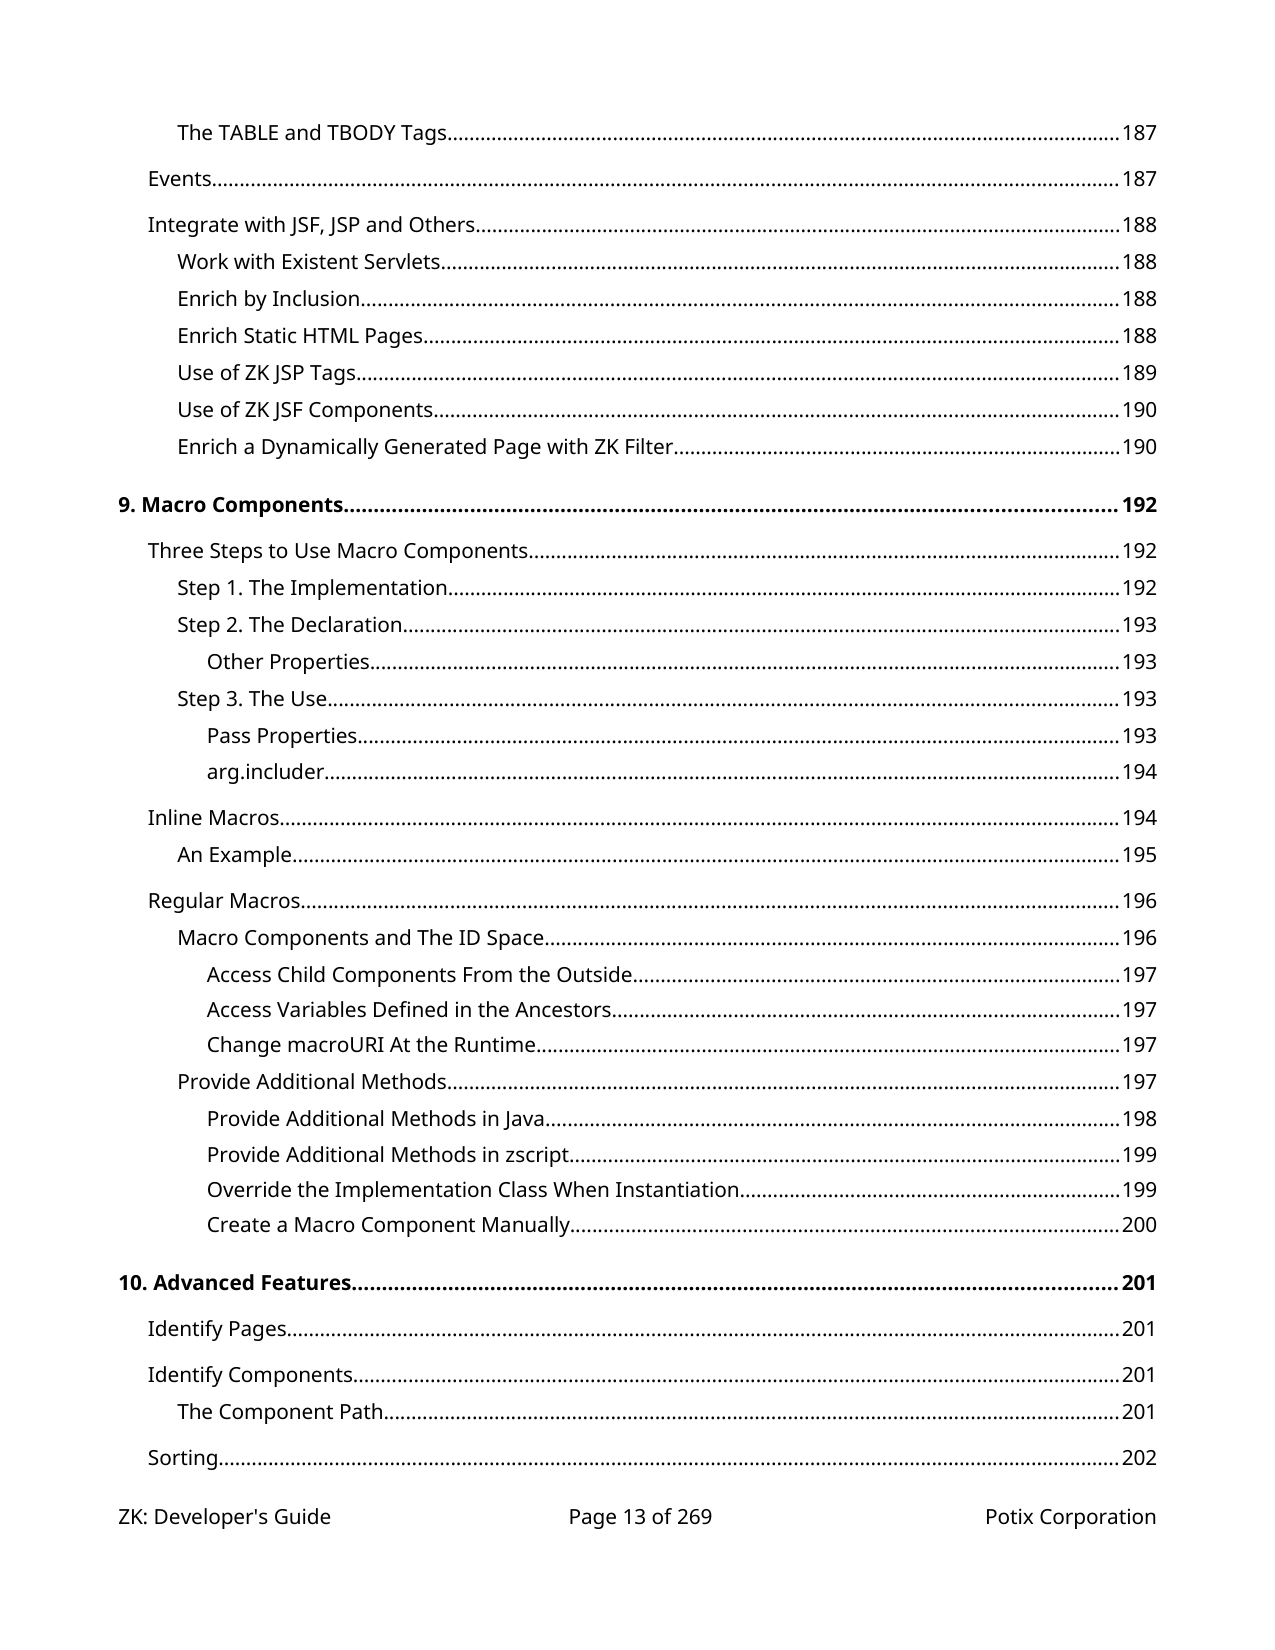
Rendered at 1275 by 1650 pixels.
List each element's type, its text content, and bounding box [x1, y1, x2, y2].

text Three Steps to Use Macro Components 192 [148, 536, 1157, 564]
text Step 1. The Implementation 192 [177, 573, 1157, 601]
text Events 187 [148, 164, 1157, 192]
text arg.includer 194 [207, 757, 1157, 785]
text Enrich Static HTML Pages 188 [177, 321, 1157, 349]
text An Example 195 [177, 840, 1157, 868]
text Provide Additional Methods in Java 198 [207, 1104, 1157, 1133]
text Step 3. The Use 193 [177, 684, 1157, 713]
text Enrich by Inclusion 188 [177, 284, 1157, 312]
text The TABLE and TBODY Tags 187 [177, 118, 1157, 146]
text 9. Macro Components 192 [118, 490, 1157, 518]
text Regular Macros 196 [148, 886, 1157, 914]
text Inline Macros 194 [148, 803, 1157, 831]
text Use of ZK JSF Components 190 [177, 395, 1157, 424]
text Other Properties 193 [207, 647, 1157, 676]
text Override the Implementation Class When Instantiation 199 [207, 1175, 1157, 1203]
text Access Child Components From the Outside 197 [207, 960, 1157, 988]
text The Component Path 201 [177, 1397, 1157, 1425]
text Identify Components 201 [148, 1360, 1157, 1388]
text Use of ZK JSP Tags 189 [177, 358, 1157, 387]
text Create a Macro Component Manually 200 [207, 1210, 1157, 1238]
text Step 2. The Declaration 193 [177, 610, 1157, 638]
text Enrich a Dynamically Generated Page with ZK Filter 190 [177, 432, 1157, 461]
text Work with Existent Servlets 188 [177, 247, 1157, 275]
text Sorting 202 [148, 1443, 1157, 1471]
text Change macroURI At the Runtime 197 [207, 1030, 1157, 1058]
text Provide Additional Methods 197 [177, 1067, 1157, 1096]
text Macro Components and The ID Space 196 [177, 923, 1157, 951]
text 10. Advanced Features 201 [118, 1268, 1157, 1296]
text Integrate with JSF, JSP and Others 188 [148, 210, 1157, 238]
text Access Variables Defined in the Ancestors 197 [207, 995, 1157, 1023]
text Pass Properties 193 [207, 722, 1157, 750]
text Identify Pages 201 [148, 1314, 1157, 1342]
text Provide Additional Methods in zscript 199 [207, 1140, 1157, 1168]
